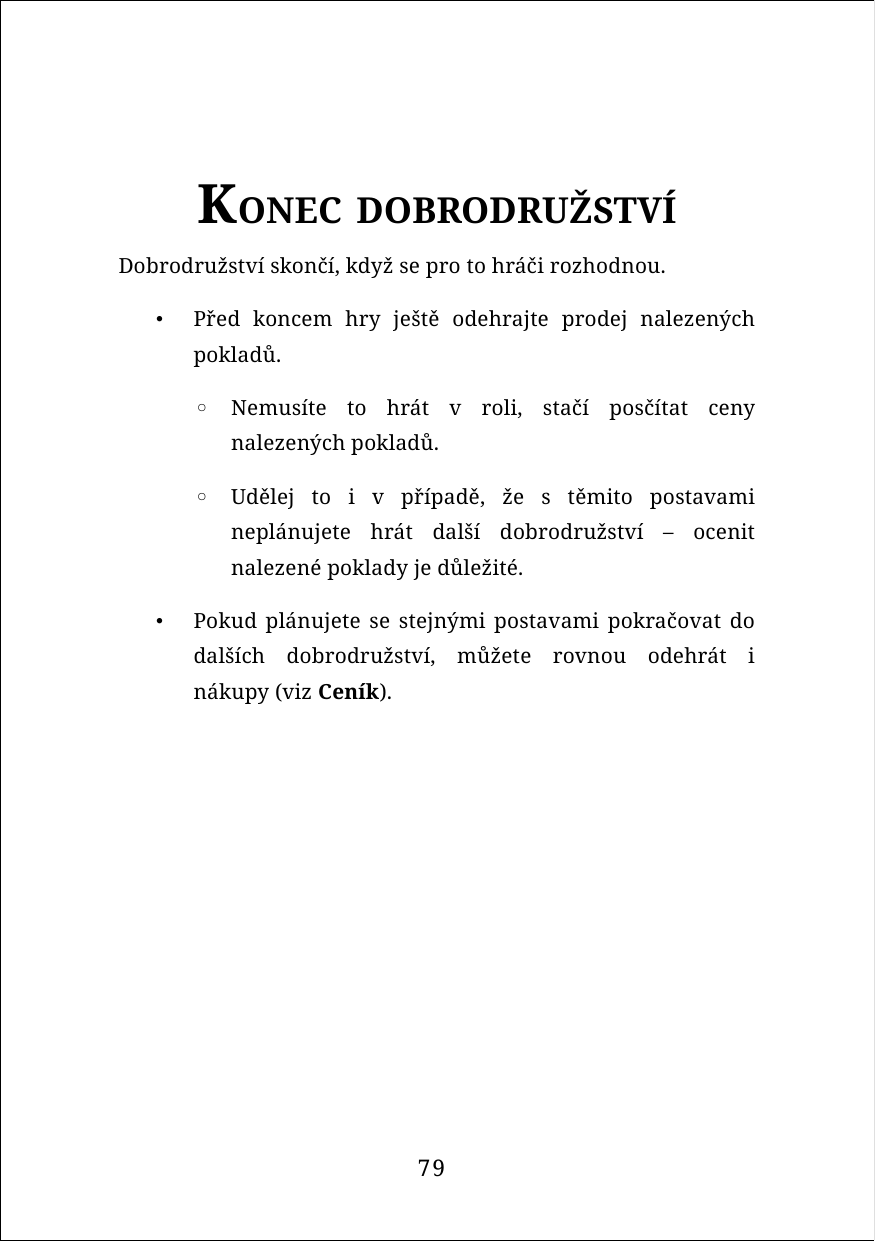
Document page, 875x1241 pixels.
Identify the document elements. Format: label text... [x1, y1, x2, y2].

list Před koncem hry ještě odehrajte prodej nalezených pokladů. [156, 304, 756, 368]
text Dobrodružství skončí, když se pro to hráči rozhodnou. [118, 251, 756, 279]
list Udělej to i v případě, že s těmito postavami neplánujete hrát další dobrodružství – ocenit nalezené poklady je důležité. [193, 482, 756, 581]
subtitle Konec dobrodružství [118, 166, 756, 239]
list Pokud plánujete se stejnými postavami pokračovat do dalších dobrodružství, můžete rovnou odehrát i nákupy (viz Ceník). [156, 606, 756, 706]
list Nemusíte to hrát v roli, stačí posčítat ceny nalezených pokladů. [193, 393, 756, 457]
